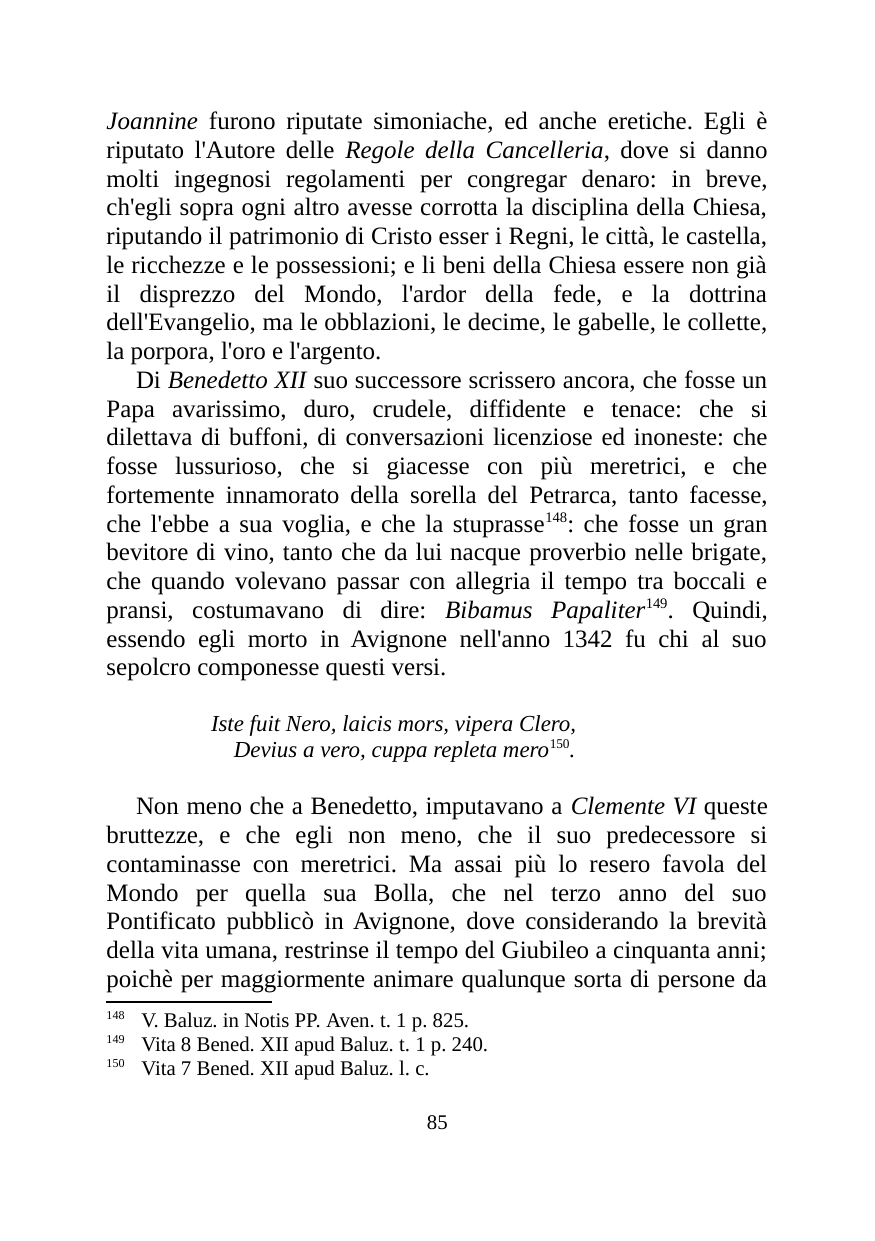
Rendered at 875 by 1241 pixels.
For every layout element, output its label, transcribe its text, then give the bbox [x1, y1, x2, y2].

text Iste fuit Nero, laicis mors, vipera Clero, [181, 710, 768, 736]
text V. Baluz. in Notis PP. Aven. t. 1 p. 825. [106, 1008, 768, 1032]
text Non meno che a Benedetto, imputavano a Clemente VI queste bruttezze, e che egli non meno, che il suo predecessore si contaminasse con meretrici. Ma assai più lo resero favola del Mondo per quella sua Bolla, che nel terzo anno del suo Pontificato pubblicò in Avignone, dove considerando la brevità della vita umana, restrinse il tempo del Giubileo a cinquanta anni; poichè per maggiormente animare qualunque sorta di persone da [106, 791, 768, 993]
text Vita 7 Bened. XII apud Baluz. l. c. [106, 1056, 768, 1080]
text Vita 8 Bened. XII apud Baluz. t. 1 p. 240. [106, 1032, 768, 1056]
text Joannine furono riputate simoniache, ed anche eretiche. Egli è riputato l'Autore delle Regole della Cancelleria, dove si danno molti ingegnosi regolamenti per congregar denaro: in breve, ch'egli sopra ogni altro avesse corrotta la disciplina della Chiesa, riputando il patrimonio di Cristo esser i Regni, le città, le castella, le ricchezze e le possessioni; e li beni della Chiesa essere non già il disprezzo del Mondo, l'ardor della fede, e la dottrina dell'Evangelio, ma le obblazioni, le decime, le gabelle, le collette, la porpora, l'oro e l'argento. [106, 106, 768, 365]
text Devius a vero, cuppa repleta mero. [181, 736, 768, 763]
text Di Benedetto XII suo successore scrissero ancora, che fosse un Papa avarissimo, duro, crudele, diffidente e tenace: che si dilettava di buffoni, di conversazioni licenziose ed inoneste: che fosse lussurioso, che si giacesse con più meretrici, e che fortemente innamorato della sorella del Petrarca, tanto facesse, che l'ebbe a sua voglia, e che la stuprasse: che fosse un gran bevitore di vino, tanto che da lui nacque proverbio nelle brigate, che quando volevano passar con allegria il tempo tra boccali e pransi, costumavano di dire: Bibamus Papaliter. Quindi, essendo egli morto in Avignone nell'anno 1342 fu chi al suo sepolcro componesse questi versi. [106, 365, 768, 681]
